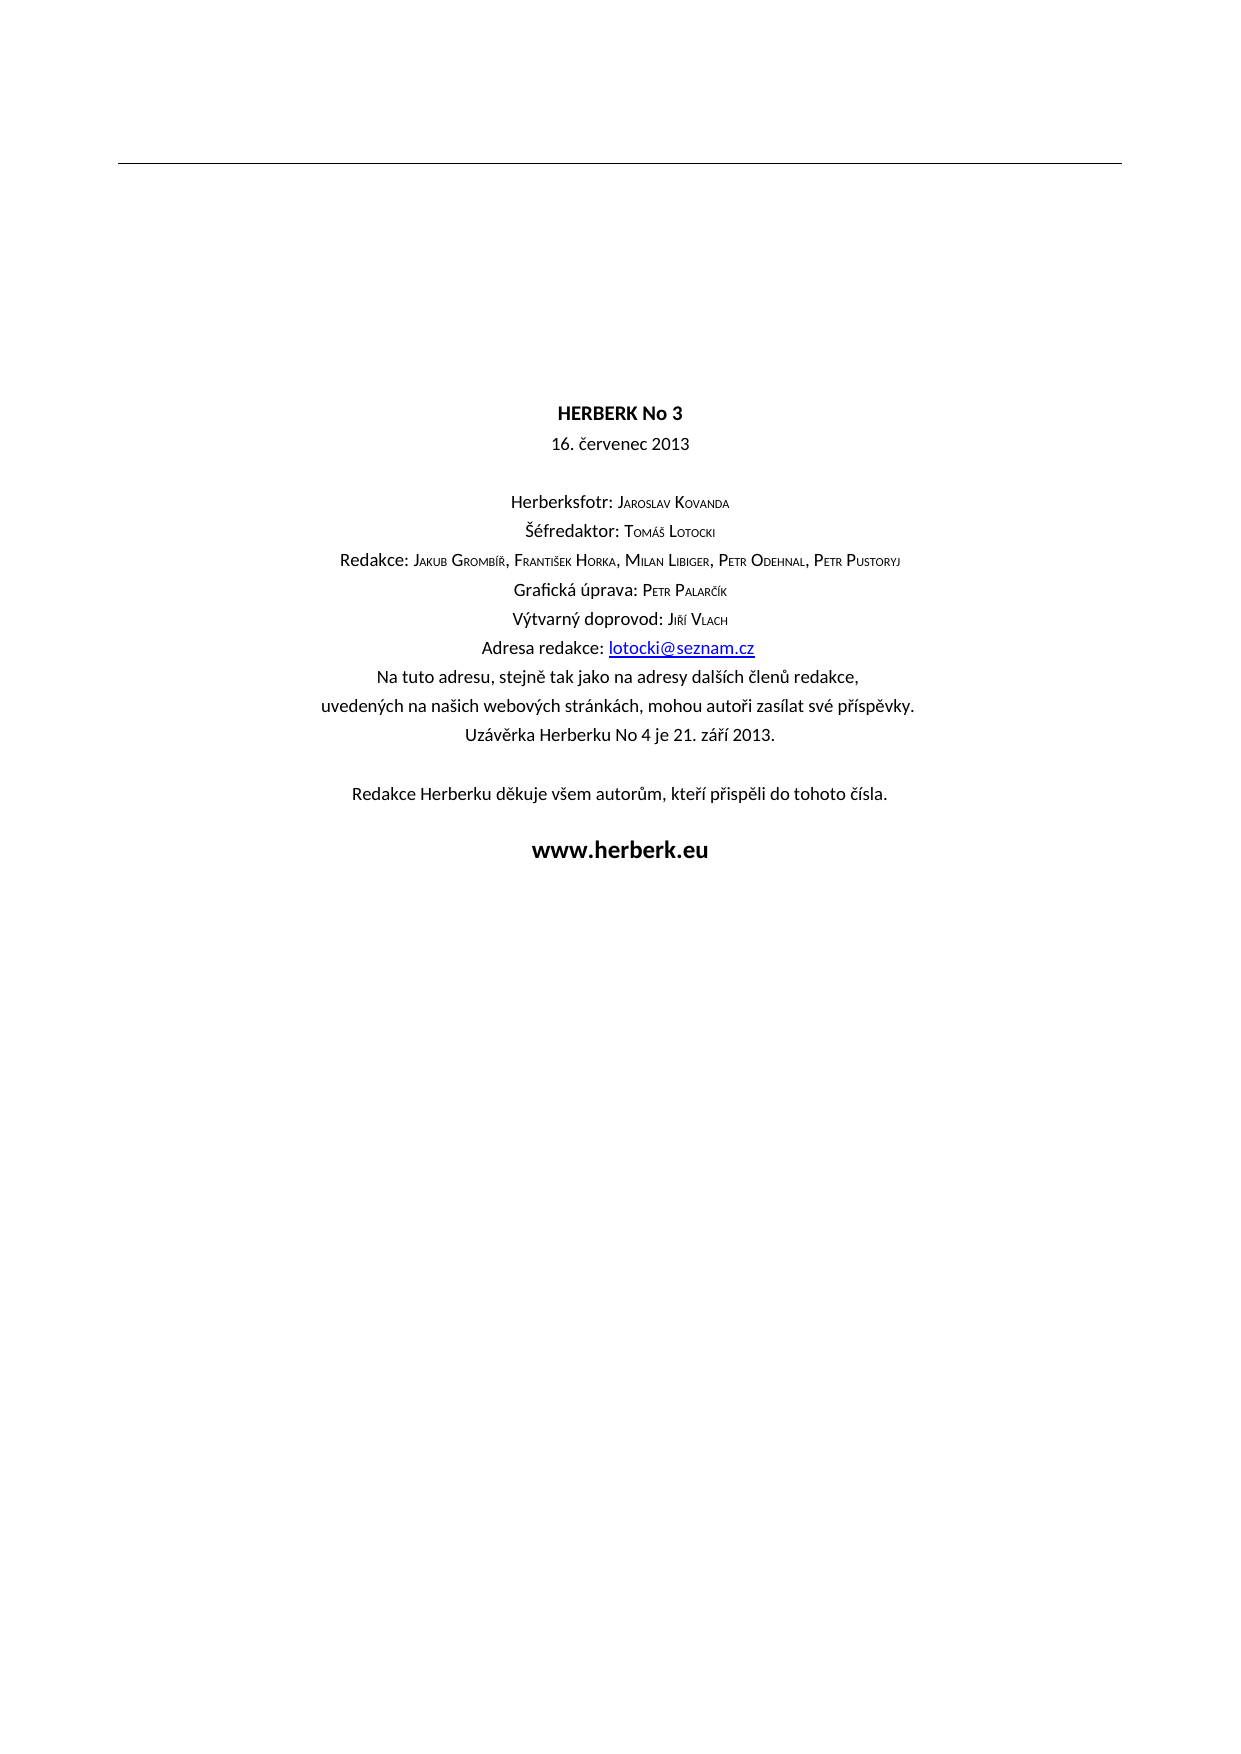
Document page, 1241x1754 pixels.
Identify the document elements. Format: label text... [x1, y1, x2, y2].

text Herberksfotr: Jaroslav Kovanda [118, 484, 1122, 513]
text Adresa redakce: lotocki@seznam.cz [118, 630, 1122, 659]
text Grafická úprava: Petr Palarčík [118, 571, 1122, 601]
text www.herberk.eu [118, 834, 1122, 864]
text Výtvarný doprovod: Jiří Vlach [118, 601, 1122, 630]
text Na tuto adresu, stejně tak jako na adresy dalších členů redakce, [118, 659, 1122, 688]
text Uzávěrka Herberku No 4 je 21. září 2013. [118, 717, 1122, 746]
text Šéfredaktor: Tomáš Lotocki [118, 513, 1122, 542]
text uvedených na našich webových stránkách, mohou autoři zasílat své příspěvky. [118, 688, 1122, 717]
text HERBERK No 3 [118, 396, 1122, 426]
text 16. červenec 2013 [118, 426, 1122, 455]
text Redakce Herberku děkuje všem autorům, kteří přispěli do tohoto čísla. [118, 776, 1122, 805]
text Redakce: Jakub Grombíř, František Horka, Milan Libiger, Petr Odehnal, Petr Pustoryj [118, 542, 1122, 571]
